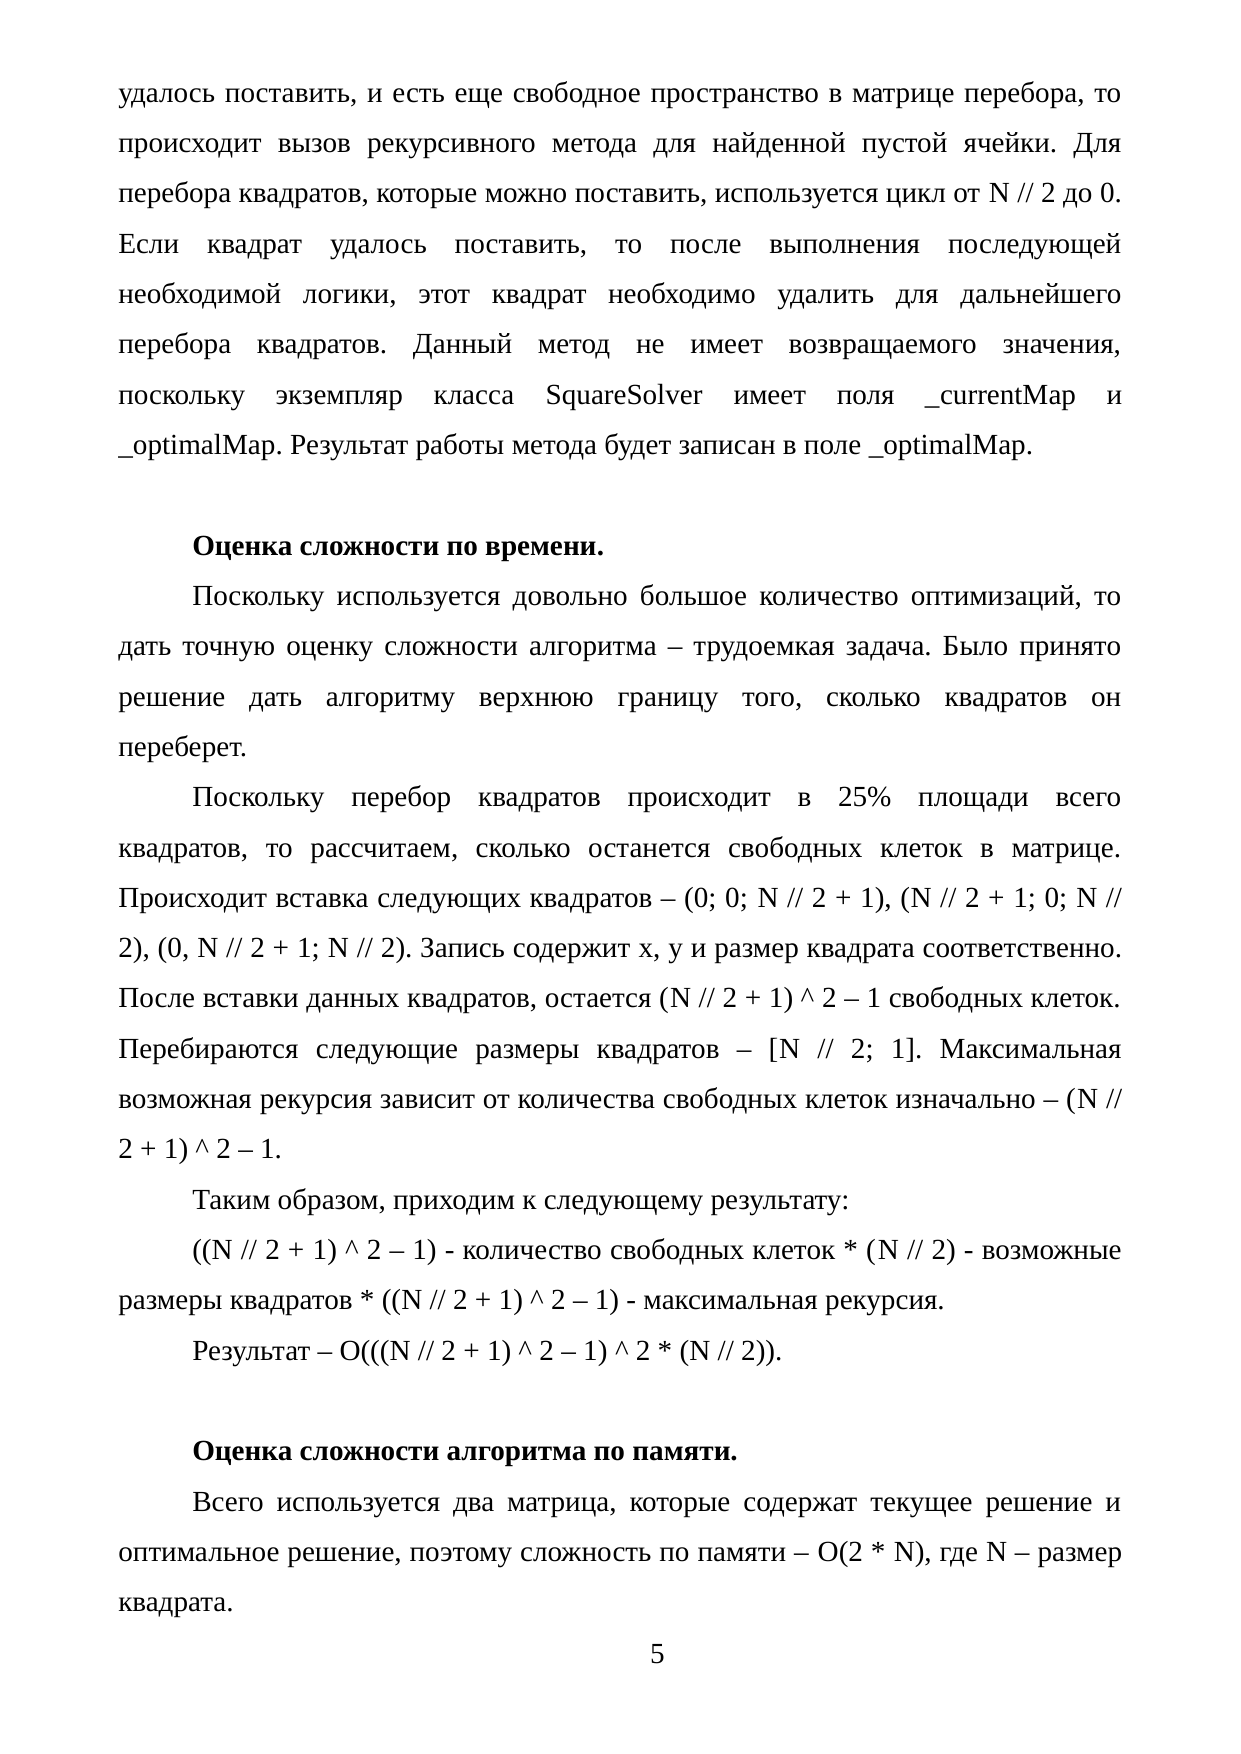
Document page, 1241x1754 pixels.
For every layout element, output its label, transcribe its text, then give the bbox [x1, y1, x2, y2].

text удалось поставить, и есть еще свободное пространство в матрице перебора, то происходит вызов рекурсивного метода для найденной пустой ячейки. Для перебора квадратов, которые можно поставить, используется цикл от N // 2 до 0. Если квадрат удалось поставить, то после выполнения последующей необходимой логики, этот квадрат необходимо удалить для дальнейшего перебора квадратов. Данный метод не имеет возвращаемого значения, поскольку экземпляр класса SquareSolver имеет поля _currentMap и _optimalMap. Результат работы метода будет записан в поле _optimalMap. [118, 75, 1122, 461]
text Поскольку используется довольно большое количество оптимизаций, то дать точную оценку сложности алгоритма – трудоемкая задача. Было принято решение дать алгоритму верхнюю границу того, сколько квадратов он переберет. [118, 578, 1122, 763]
text Поскольку перебор квадратов происходит в 25% площади всего квадратов, то рассчитаем, сколько останется свободных клеток в матрице. Происходит вставка следующих квадратов – (0; 0; N // 2 + 1), (N // 2 + 1; 0; N // 2), (0, N // 2 + 1; N // 2). Запись содержит x, y и размер квадрата соответственно. После вставки данных квадратов, остается (N // 2 + 1) ^ 2 – 1 свободных клеток. Перебираются следующие размеры квадратов – [N // 2; 1]. Максимальная возможная рекурсия зависит от количества свободных клеток изначально – (N // 2 + 1) ^ 2 – 1. [118, 779, 1122, 1165]
text Оценка сложности алгоритма по памяти. [118, 1433, 1122, 1467]
text ((N // 2 + 1) ^ 2 – 1) - количество свободных клеток * (N // 2) - возможные размеры квадратов * ((N // 2 + 1) ^ 2 – 1) - максимальная рекурсия. [118, 1232, 1122, 1316]
text Всего используется два матрица, которые содержат текущее решение и оптимальное решение, поэтому сложность по памяти – O(2 * N), где N – размер квадрата. [118, 1484, 1122, 1618]
text Таким образом, приходим к следующему результату: [118, 1182, 1122, 1215]
text Оценка сложности по времени. [118, 528, 1122, 561]
text Результат – O(((N // 2 + 1) ^ 2 – 1) ^ 2 * (N // 2)). [118, 1333, 1122, 1366]
